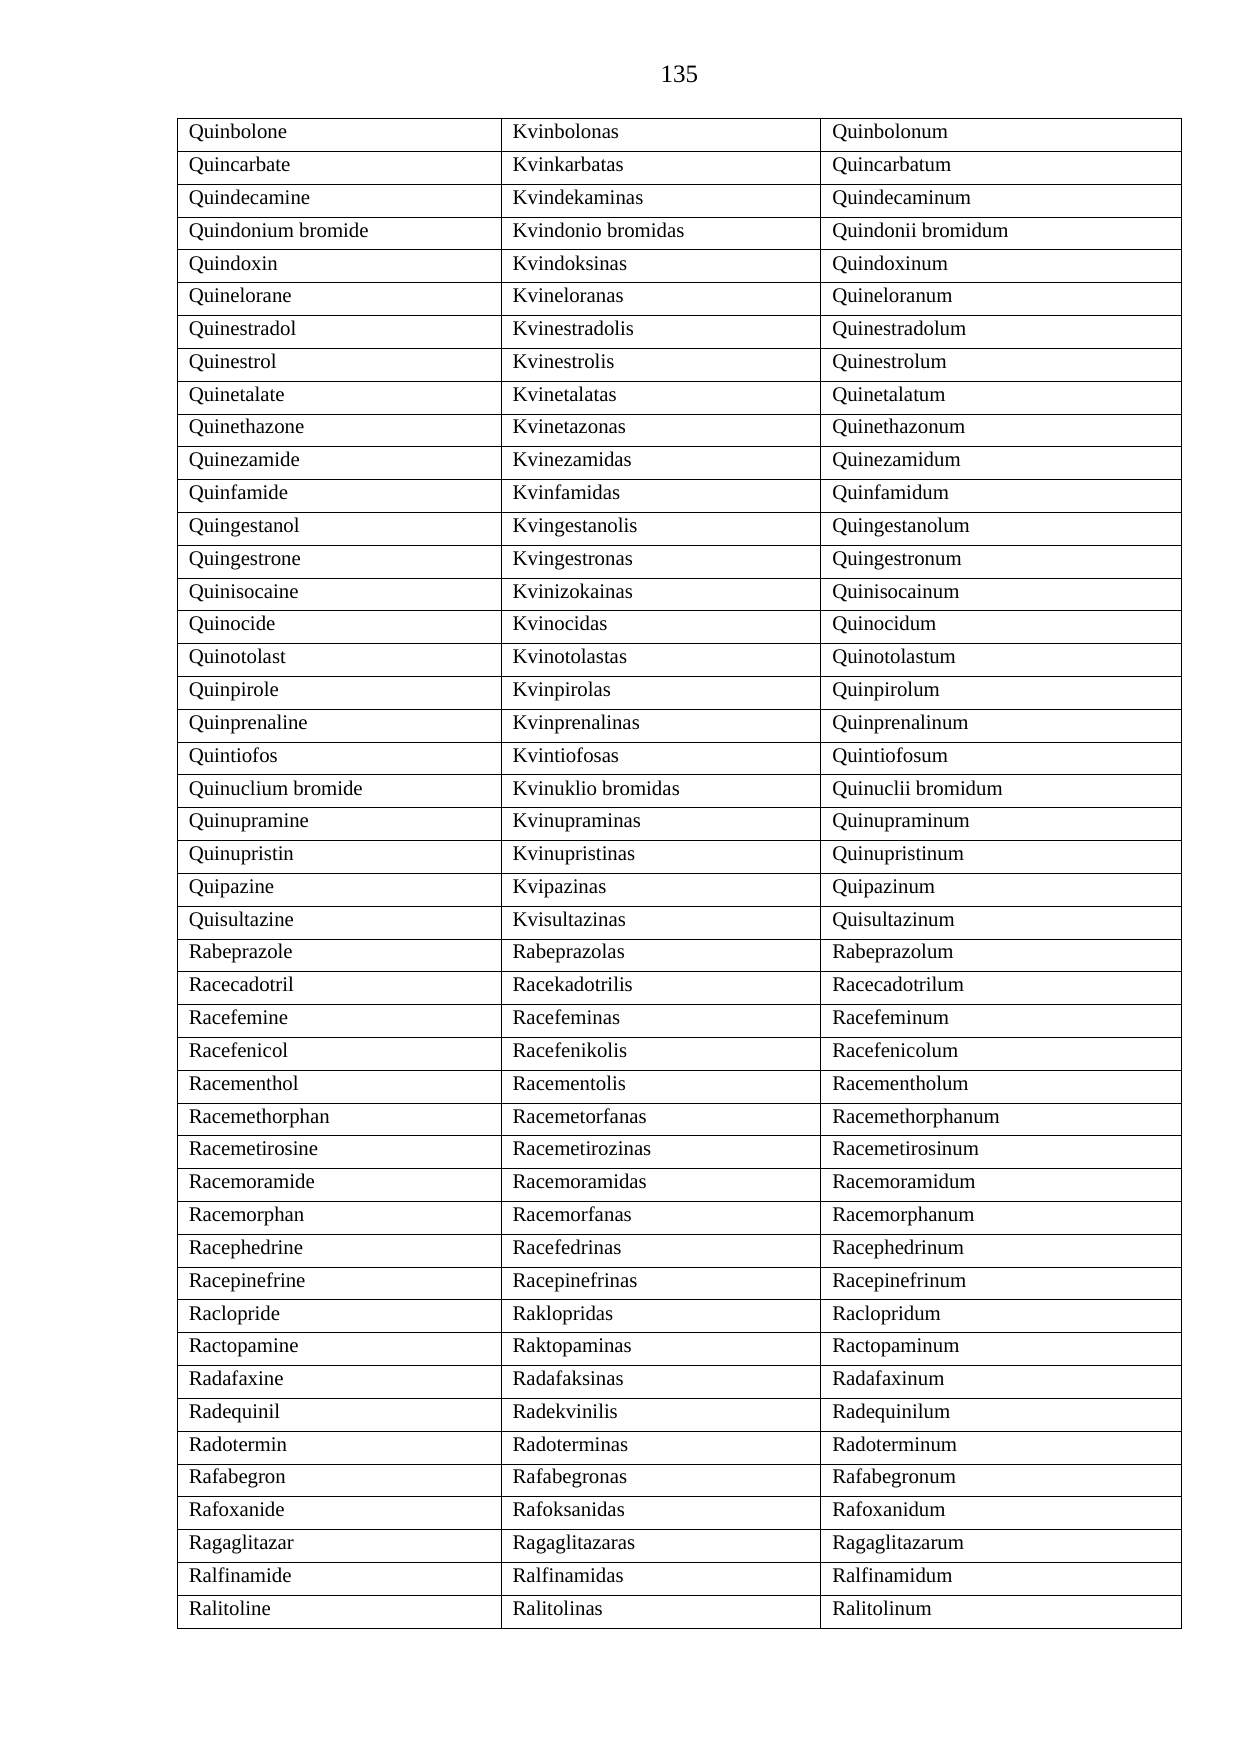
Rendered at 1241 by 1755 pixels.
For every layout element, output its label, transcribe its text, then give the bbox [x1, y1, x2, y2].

table_cell Radotermin [178, 1432, 501, 1463]
table_cell Quinestrolum [821, 349, 1181, 381]
table_cell Rabeprazole [178, 940, 501, 971]
table_cell Radafaxine [178, 1366, 501, 1398]
table_cell Quinprenalinum [821, 710, 1181, 742]
table_cell Quinezamidum [821, 447, 1181, 479]
table_cell Quinezamide [178, 447, 501, 479]
table_cell Racemetorfanas [502, 1104, 820, 1135]
table_cell Quinbolone [178, 119, 501, 151]
table_cell Racefeminas [502, 1005, 820, 1037]
table_cell Ralfinamidas [502, 1563, 820, 1595]
table_cell Quindecaminum [821, 185, 1181, 217]
table_cell Quinpirolum [821, 677, 1181, 709]
table_cell Racemorfanas [502, 1202, 820, 1234]
table_cell Quinuclium bromide [178, 775, 501, 807]
table_cell Quinprenaline [178, 710, 501, 742]
table_cell Quinupraminum [821, 808, 1181, 840]
table_cell Quinetalate [178, 382, 501, 413]
table_cell Racemethorphanum [821, 1104, 1181, 1135]
table_cell Quipazine [178, 874, 501, 906]
table_cell Racepinefrinas [502, 1268, 820, 1299]
table_cell Racefenicolum [821, 1038, 1181, 1070]
table_cell Quingestronum [821, 546, 1181, 577]
table_cell Rabeprazolum [821, 940, 1181, 971]
table_cell Kvinestrolis [502, 349, 820, 381]
table_cell Ralitolinum [821, 1596, 1181, 1627]
table_cell Quinocidum [821, 611, 1181, 643]
table_cell Rafoxanide [178, 1497, 501, 1529]
table_cell Quinisocaine [178, 579, 501, 610]
table_cell Quindonium bromide [178, 218, 501, 249]
table_cell Ragaglitazaras [502, 1530, 820, 1562]
table_cell Rafabegron [178, 1465, 501, 1496]
table_cell Racefenicol [178, 1038, 501, 1070]
table_cell Quinethazonum [821, 415, 1181, 446]
table_cell Quindecamine [178, 185, 501, 217]
table_cell Ragaglitazar [178, 1530, 501, 1562]
table_cell Quinelorane [178, 283, 501, 315]
table_cell Kvinbolonas [502, 119, 820, 151]
table_cell Kvinezamidas [502, 447, 820, 479]
table_cell Radequinil [178, 1399, 501, 1431]
table_cell Quinupristinum [821, 841, 1181, 873]
table_cell Ralfinamidum [821, 1563, 1181, 1595]
table_cell Quindoxinum [821, 250, 1181, 282]
table_cell Kvisultazinas [502, 907, 820, 938]
table_cell Kvingestanolis [502, 513, 820, 545]
table_cell Raktopaminas [502, 1333, 820, 1365]
table_cell Racementholum [821, 1071, 1181, 1102]
table_cell Quinethazone [178, 415, 501, 446]
table_cell Quinestrol [178, 349, 501, 381]
table_cell Radafaxinum [821, 1366, 1181, 1398]
table_cell Racefedrinas [502, 1235, 820, 1267]
table_cell Kvinuklio bromidas [502, 775, 820, 807]
table_cell Radafaksinas [502, 1366, 820, 1398]
table_cell Kvinupristinas [502, 841, 820, 873]
table_cell Kvinestradolis [502, 316, 820, 348]
table_cell Kvipazinas [502, 874, 820, 906]
table_cell Quipazinum [821, 874, 1181, 906]
table_cell Rafoksanidas [502, 1497, 820, 1529]
table_cell Racemetirosine [178, 1136, 501, 1168]
table_cell Quinestradolum [821, 316, 1181, 348]
table_cell Kvinpirolas [502, 677, 820, 709]
table_cell Quinestradol [178, 316, 501, 348]
table_cell Quinuclii bromidum [821, 775, 1181, 807]
table_cell Racefemine [178, 1005, 501, 1037]
table_cell Ractopamine [178, 1333, 501, 1365]
table_cell Racemorphanum [821, 1202, 1181, 1234]
table_cell Radoterminas [502, 1432, 820, 1463]
table_cell Kvinprenalinas [502, 710, 820, 742]
table_cell Racementolis [502, 1071, 820, 1102]
table_cell Racemoramidas [502, 1169, 820, 1201]
table_cell Kvinkarbatas [502, 152, 820, 184]
table_cell Quinfamide [178, 480, 501, 512]
table_cell Ractopaminum [821, 1333, 1181, 1365]
table_cell Kvinizokainas [502, 579, 820, 610]
table_cell Quintiofos [178, 743, 501, 774]
table_cell Raklopridas [502, 1300, 820, 1332]
table_cell Racemetirozinas [502, 1136, 820, 1168]
table_cell Quinisocainum [821, 579, 1181, 610]
table_cell Ralfinamide [178, 1563, 501, 1595]
table_cell Kvinupraminas [502, 808, 820, 840]
table_cell Kvindonio bromidas [502, 218, 820, 249]
table_cell Quingestanol [178, 513, 501, 545]
table_cell Quinotolast [178, 644, 501, 676]
table_cell Quinotolastum [821, 644, 1181, 676]
table_cell Radoterminum [821, 1432, 1181, 1463]
table_cell Quindoxin [178, 250, 501, 282]
table_cell Rafabegronum [821, 1465, 1181, 1496]
table_cell Racemethorphan [178, 1104, 501, 1135]
table_cell Racemorphan [178, 1202, 501, 1234]
table_cell Quinetalatum [821, 382, 1181, 413]
table_cell Quinpirole [178, 677, 501, 709]
table_cell Kvinetalatas [502, 382, 820, 413]
table_cell Kvinetazonas [502, 415, 820, 446]
table_cell Quinbolonum [821, 119, 1181, 151]
table_cell Ragaglitazarum [821, 1530, 1181, 1562]
table_cell Kvindoksinas [502, 250, 820, 282]
table_cell Kvinotolastas [502, 644, 820, 676]
table_cell Quincarbate [178, 152, 501, 184]
table_cell Quinupramine [178, 808, 501, 840]
table_cell Kvindekaminas [502, 185, 820, 217]
table_cell Quincarbatum [821, 152, 1181, 184]
table_cell Racefenikolis [502, 1038, 820, 1070]
table_cell Quinocide [178, 611, 501, 643]
table_cell Raclopridum [821, 1300, 1181, 1332]
table_cell Racefeminum [821, 1005, 1181, 1037]
table_cell Kvingestronas [502, 546, 820, 577]
table_cell Kvinocidas [502, 611, 820, 643]
table_cell Quingestanolum [821, 513, 1181, 545]
table_cell Racemoramidum [821, 1169, 1181, 1201]
table_cell Ralitolinas [502, 1596, 820, 1627]
table_cell Racecadotrilum [821, 972, 1181, 1004]
table_cell Rafabegronas [502, 1465, 820, 1496]
table_cell Rabeprazolas [502, 940, 820, 971]
table_cell Radekvinilis [502, 1399, 820, 1431]
table_cell Quintiofosum [821, 743, 1181, 774]
table_cell Racepinefrinum [821, 1268, 1181, 1299]
table_cell Kvintiofosas [502, 743, 820, 774]
table_cell Quisultazinum [821, 907, 1181, 938]
table_cell Racemetirosinum [821, 1136, 1181, 1168]
table_cell Racementhol [178, 1071, 501, 1102]
table_cell Rafoxanidum [821, 1497, 1181, 1529]
table_cell Racephedrine [178, 1235, 501, 1267]
table_cell Kvinfamidas [502, 480, 820, 512]
table_cell Racemoramide [178, 1169, 501, 1201]
table_cell Racecadotril [178, 972, 501, 1004]
table_cell Quinfamidum [821, 480, 1181, 512]
table_cell Radequinilum [821, 1399, 1181, 1431]
table_cell Racephedrinum [821, 1235, 1181, 1267]
table_cell Ralitoline [178, 1596, 501, 1627]
table_cell Quindonii bromidum [821, 218, 1181, 249]
table_cell Quingestrone [178, 546, 501, 577]
table_cell Quineloranum [821, 283, 1181, 315]
table_cell Quisultazine [178, 907, 501, 938]
table_cell Raclopride [178, 1300, 501, 1332]
table_cell Quinupristin [178, 841, 501, 873]
table_cell Racekadotrilis [502, 972, 820, 1004]
table_cell Kvineloranas [502, 283, 820, 315]
table_cell Racepinefrine [178, 1268, 501, 1299]
